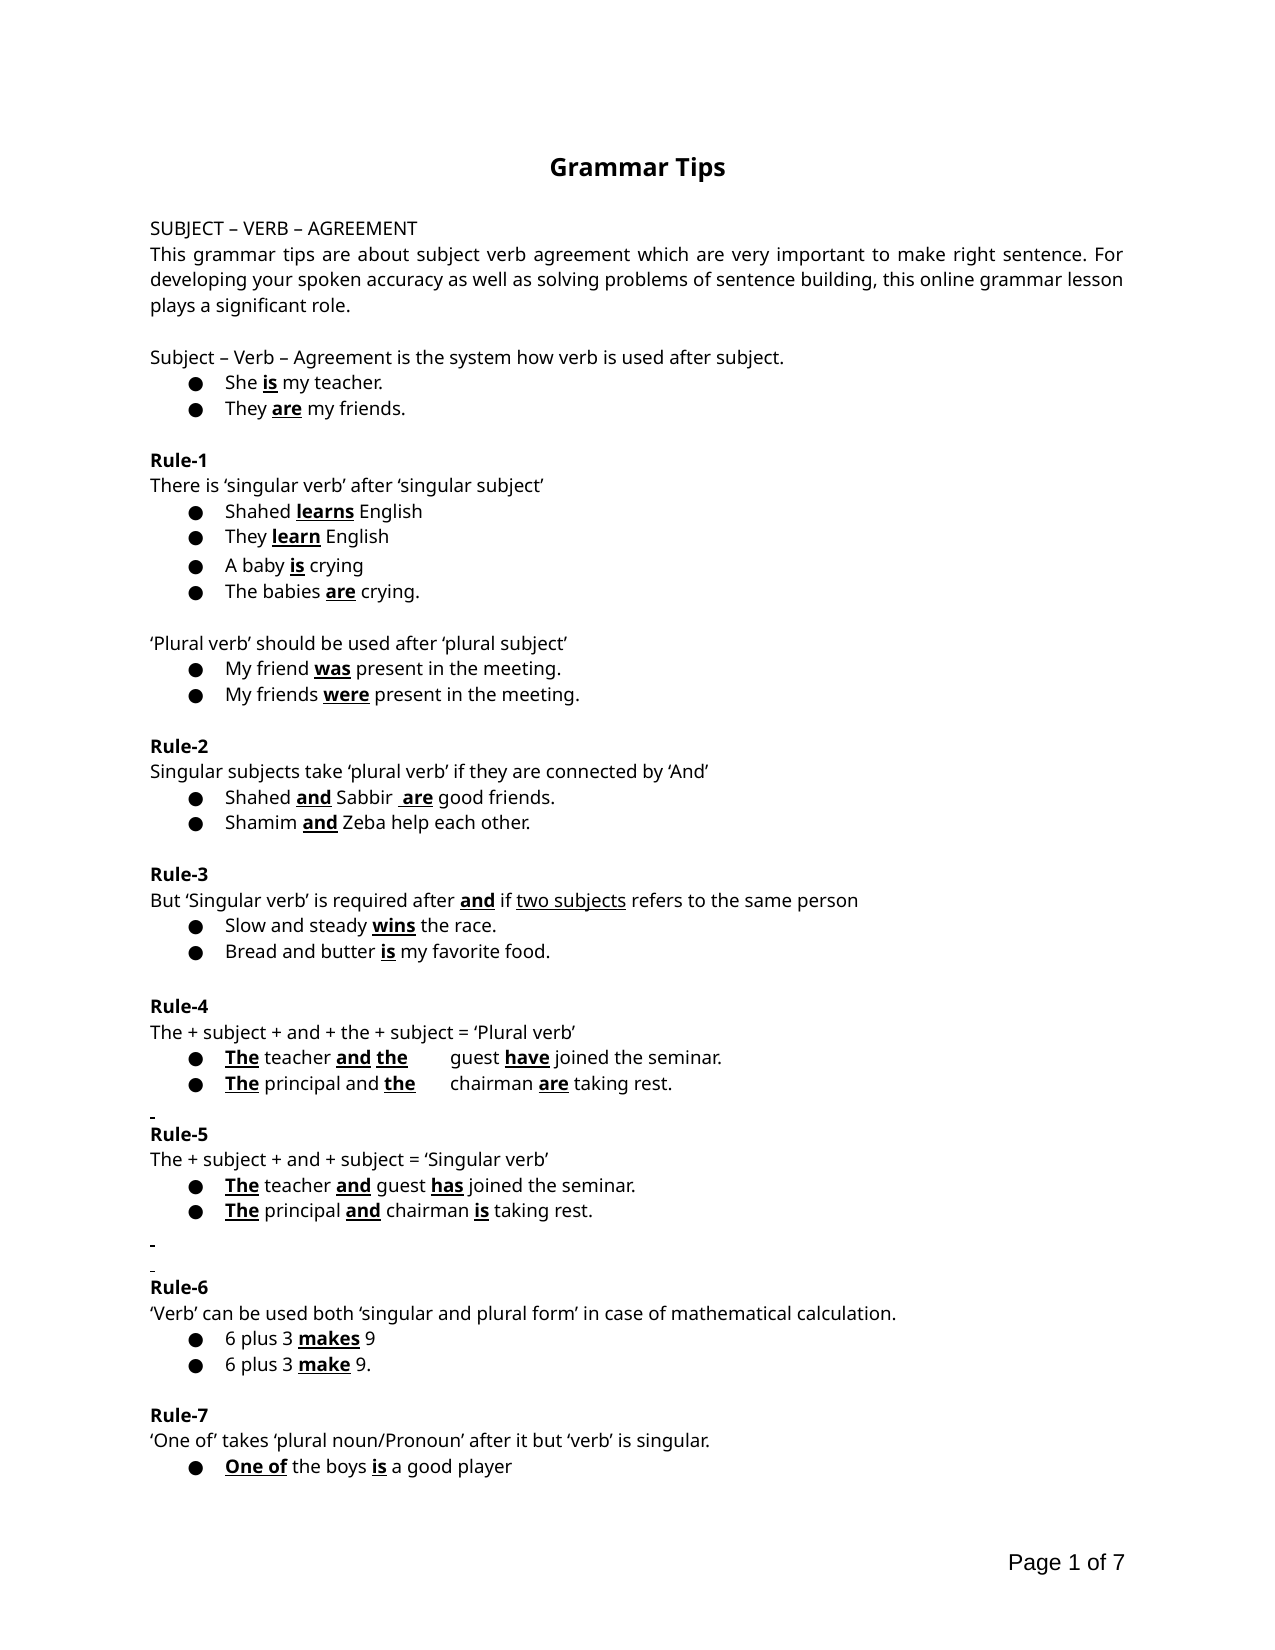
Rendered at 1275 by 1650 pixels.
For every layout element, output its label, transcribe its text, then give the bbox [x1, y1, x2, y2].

list One of the boys is a good player [187, 1453, 1125, 1478]
text ‘One of’ takes ‘plural noun/Pronoun’ after it but ‘verb’ is singular. [150, 1427, 1125, 1453]
text The + subject + and + the + subject = ‘Plural verb’ [150, 1019, 1125, 1045]
list 6 plus 3 makes 9 [187, 1325, 1125, 1351]
text Rule-3 [150, 861, 1125, 887]
list The babies are crying. [187, 578, 1125, 604]
text ‘Plural verb’ should be used after ‘plural subject’ [150, 630, 1125, 656]
text Rule-6 [150, 1274, 1125, 1300]
text Singular subjects take ‘plural verb’ if they are connected by ‘And’ [150, 758, 1125, 784]
list Bread and butter is my favorite food. [187, 938, 1125, 963]
list 6 plus 3 make 9. [187, 1351, 1125, 1376]
list The teacher and the guest have joined the seminar. [187, 1045, 1125, 1070]
text This grammar tips are about subject verb agreement which are very important to make right sentence. For developing your spoken accuracy as well as solving problems of sentence building, this online grammar lesson plays a significant role. [150, 241, 1125, 318]
text Subject – Verb – Agreement is the system how verb is used after subject. [150, 344, 1125, 369]
list The principal and the chairman are taking rest. [187, 1070, 1125, 1096]
list Shahed learns English [187, 498, 1125, 523]
list A baby is crying [187, 553, 1125, 578]
list My friends were present in the meeting. [187, 681, 1125, 707]
list They are my friends. [187, 395, 1125, 421]
text The + subject + and + subject = ‘Singular verb’ [150, 1147, 1125, 1172]
list Shahed and Sabbir are good friends. [187, 784, 1125, 809]
list Shamim and Zeba help each other. [187, 809, 1125, 835]
text Rule-2 [150, 733, 1125, 758]
list Slow and steady wins the race. [187, 912, 1125, 938]
text But ‘Singular verb’ is required after and if two subjects refers to the same person [150, 887, 1125, 912]
list The principal and chairman is taking rest. [187, 1198, 1125, 1223]
text Rule-7 [150, 1402, 1125, 1427]
text There is ‘singular verb’ after ‘singular subject’ [150, 472, 1125, 498]
list They learn English [187, 523, 1125, 549]
text ‘Verb’ can be used both ‘singular and plural form’ in case of mathematical calculation. [150, 1300, 1125, 1325]
text Rule-1 [150, 447, 1125, 472]
list The teacher and guest has joined the seminar. [187, 1172, 1125, 1198]
text Rule-4 [150, 994, 1125, 1019]
list My friend was present in the meeting. [187, 656, 1125, 681]
text Rule-5 [150, 1121, 1125, 1147]
text SUBJECT – VERB – AGREEMENT [150, 216, 1125, 241]
list She is my teacher. [187, 369, 1125, 395]
text Grammar Tips [150, 150, 1125, 184]
